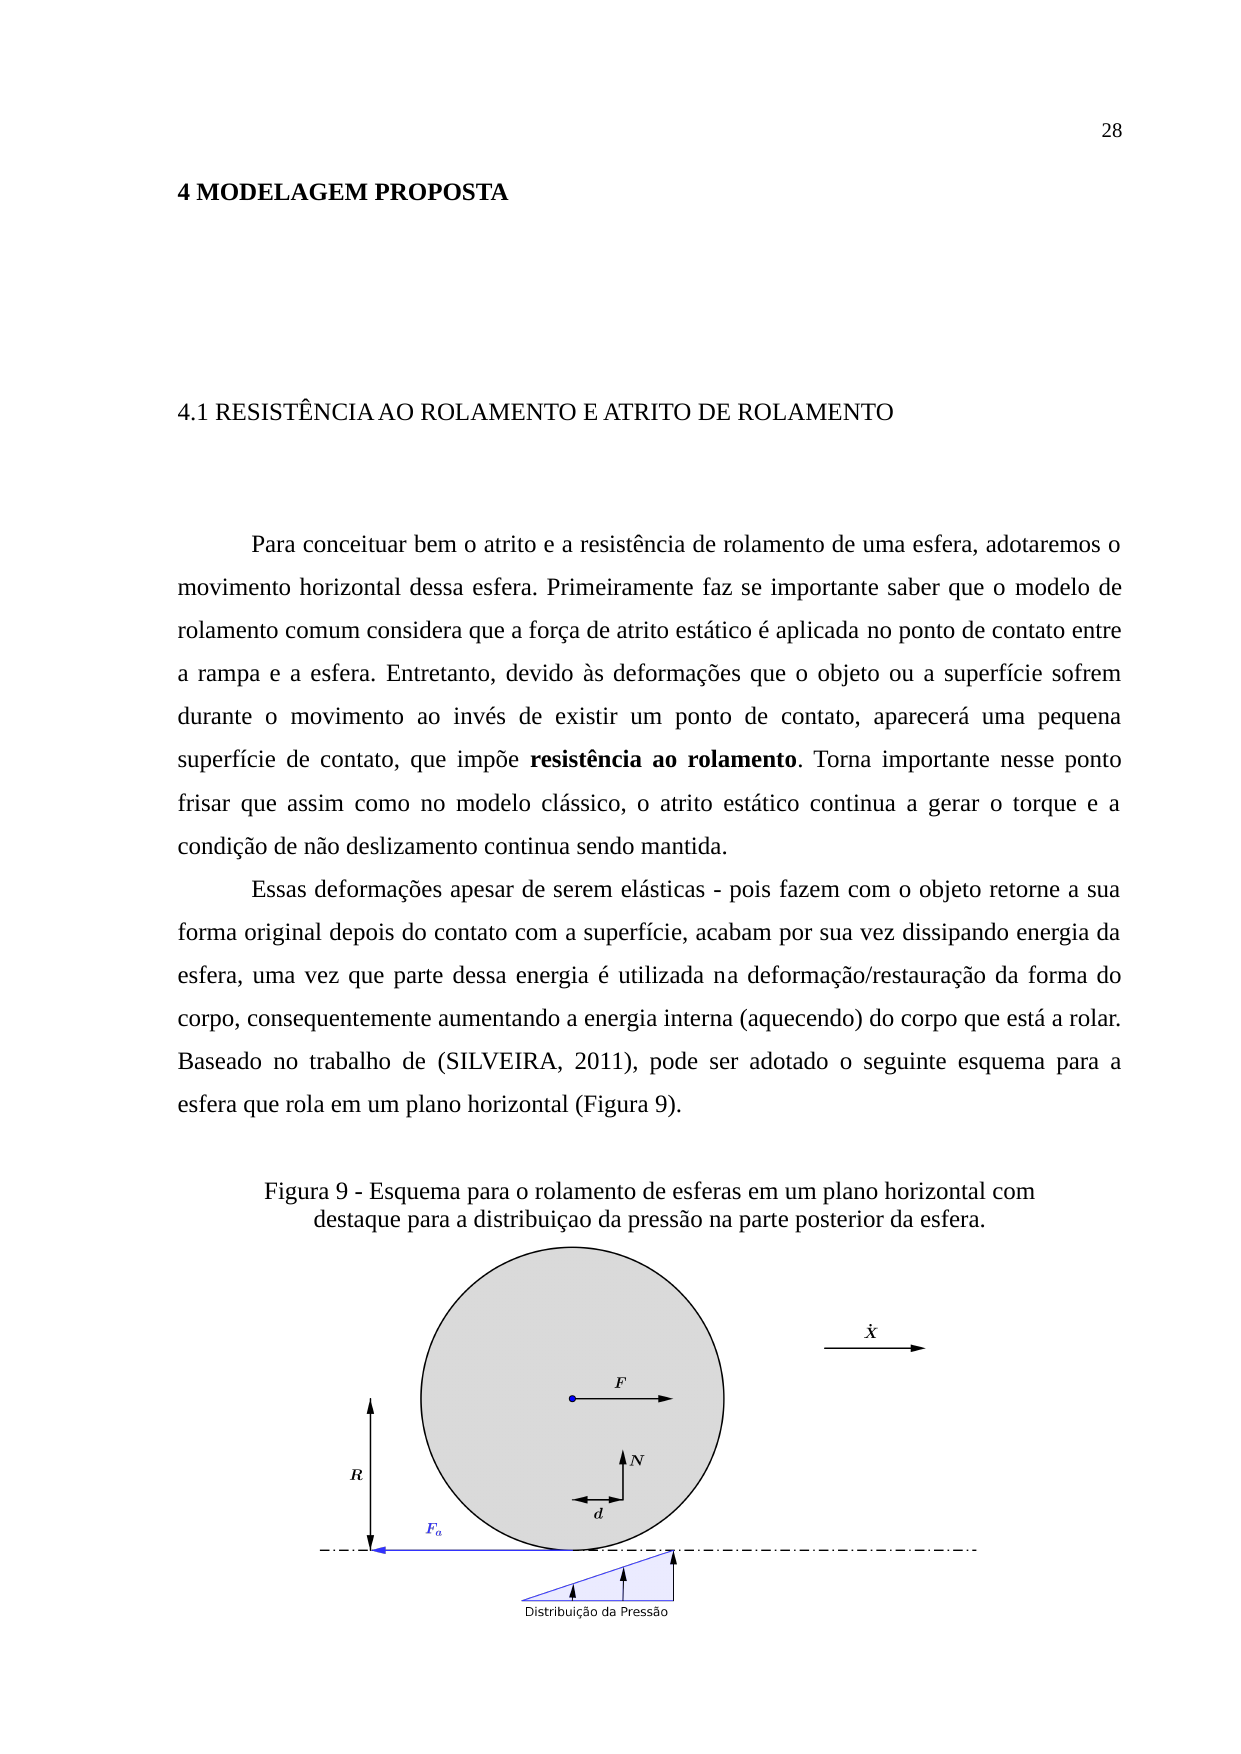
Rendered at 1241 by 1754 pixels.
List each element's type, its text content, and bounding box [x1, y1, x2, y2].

subtitle Resistência ao rolamento e atrito de rolamento [177, 397, 1122, 426]
text Essas deformações apesar de serem elásticas - pois fazem com o objeto retorne a sua forma original depois do contato com a superfície, acabam por sua vez dissipando energia da esfera, uma vez que parte dessa energia é utilizada na deformação/restauração da forma do corpo, consequentemente aumentando a energia interna (aquecendo) do corpo que está a rolar. Baseado no trabalho de (SILVEIRA, 2011), pode ser adotado o seguinte esquema para a esfera que rola em um plano horizontal (Figura 9). [177, 874, 1122, 1118]
text Para conceituar bem o atrito e a resistência de rolamento de uma esfera, adotaremos o movimento horizontal dessa esfera. Primeiramente faz se importante saber que o modelo de rolamento comum considera que a força de atrito estático é aplicada no ponto de contato entre a rampa e a esfera. Entretanto, devido às deformações que o objeto ou a superfície sofrem durante o movimento ao invés de existir um ponto de contato, aparecerá uma pequena superfície de contato, que impõe resistência ao rolamento. Torna importante nesse ponto frisar que assim como no modelo clássico, o atrito estático continua a gerar o torque e a condição de não deslizamento continua sendo mantida. [177, 529, 1122, 859]
text Figura 9 - Esquema para o rolamento de esferas em um plano horizontal com destaque para a distribuiçao da pressão na parte posterior da esfera. [243, 1176, 1057, 1233]
picture [242, 1233, 1057, 1648]
subtitle Modelagem Proposta [177, 177, 1122, 206]
